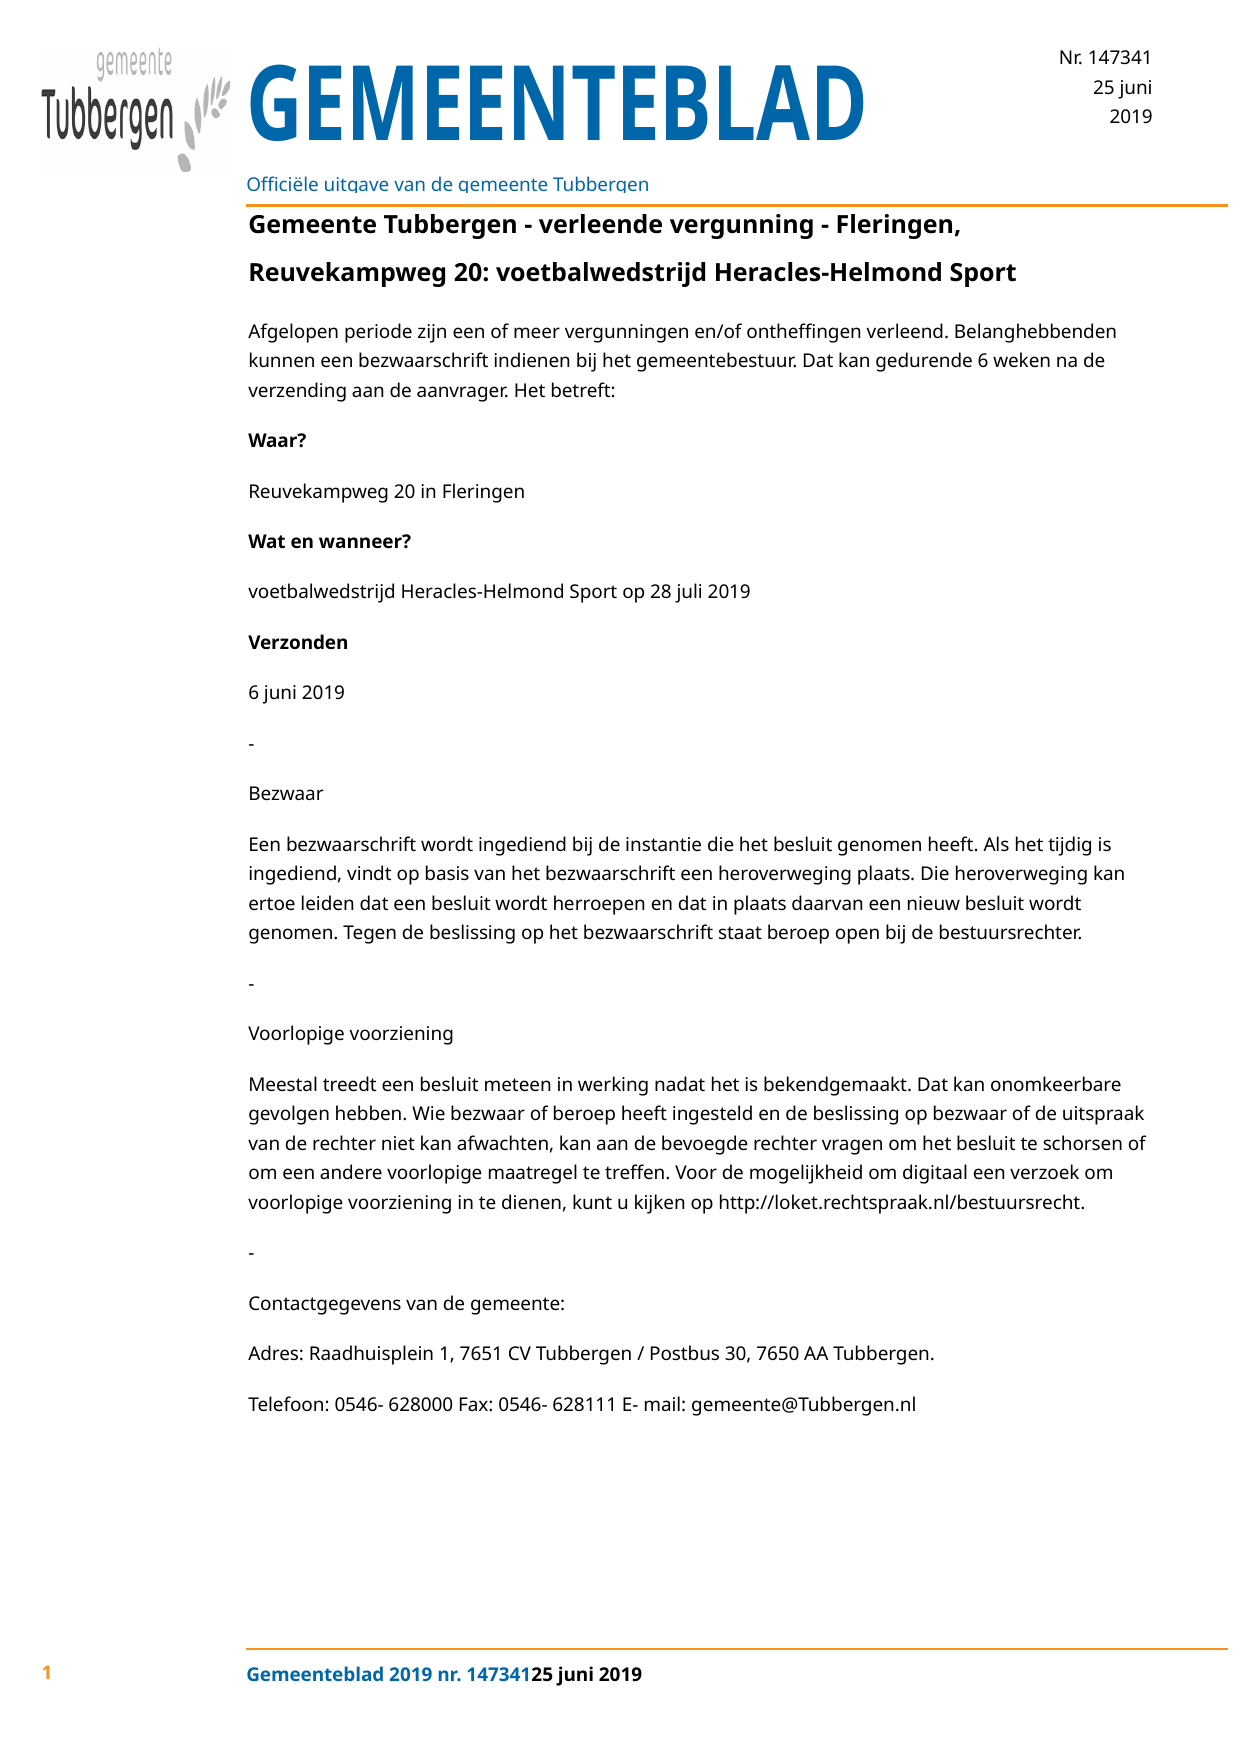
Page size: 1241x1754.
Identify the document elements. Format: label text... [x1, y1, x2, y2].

text - [248, 970, 1152, 996]
text Gemeente Tubbergen - verleende vergunning - Fleringen, Reuvekampweg 20: voetbalwedstrijd Heracles-Helmond Sport [248, 207, 1152, 288]
text Verzonden [248, 629, 1152, 655]
text Reuvekampweg 20 in Fleringen [248, 478, 1152, 504]
text voetbalwedstrijd Heracles-Helmond Sport op 28 juli 2019 [248, 579, 1152, 604]
text - [248, 730, 1152, 756]
text Telefoon: 0546- 628000 Fax: 0546- 628111 E- mail: gemeente@Tubbergen.nl [248, 1391, 1152, 1417]
text - [248, 1239, 1152, 1265]
text Afgelopen periode zijn een of meer vergunningen en/of ontheffingen verleend. Belanghebbenden kunnen een bezwaarschrift indienen bij het gemeentebestuur. Dat kan gedurende 6 weken na de verzending aan de aanvrager. Het betreft: [248, 318, 1152, 403]
text 6 juni 2019 [248, 679, 1152, 705]
text Adres: Raadhuisplein 1, 7651 CV Tubbergen / Postbus 30, 7650 AA Tubbergen. [248, 1340, 1152, 1366]
text Voorlopige voorziening [248, 1020, 1152, 1046]
text Een bezwaarschrift wordt ingediend bij de instantie die het besluit genomen heeft. Als het tijdig is ingediend, vindt op basis van het bezwaarschrift een heroverweging plaats. Die heroverweging kan ertoe leiden dat een besluit wordt herroepen en dat in plaats daarvan een nieuw besluit wordt genomen. Tegen de beslissing op het bezwaarschrift staat beroep open bij de bestuursrechter. [248, 831, 1152, 945]
text Contactgegevens van de gemeente: [248, 1290, 1152, 1316]
picture [41, 47, 231, 172]
text Wat en wanneer? [248, 528, 1152, 554]
text Waar? [248, 427, 1152, 453]
text Bezwaar [248, 780, 1152, 806]
text Meestal treedt een besluit meteen in werking nadat het is bekendgemaakt. Dat kan onomkeerbare gevolgen hebben. Wie bezwaar of beroep heeft ingesteld en de beslissing op bezwaar of de uitspraak van de rechter niet kan afwachten, kan aan de bevoegde rechter vragen om het besluit te schorsen of om een andere voorlopige maatregel te treffen. Voor de mogelijkheid om digitaal een verzoek om voorlopige voorziening in te dienen, kunt u kijken op http://loket.rechtspraak.nl/bestuursrecht. [248, 1071, 1152, 1215]
